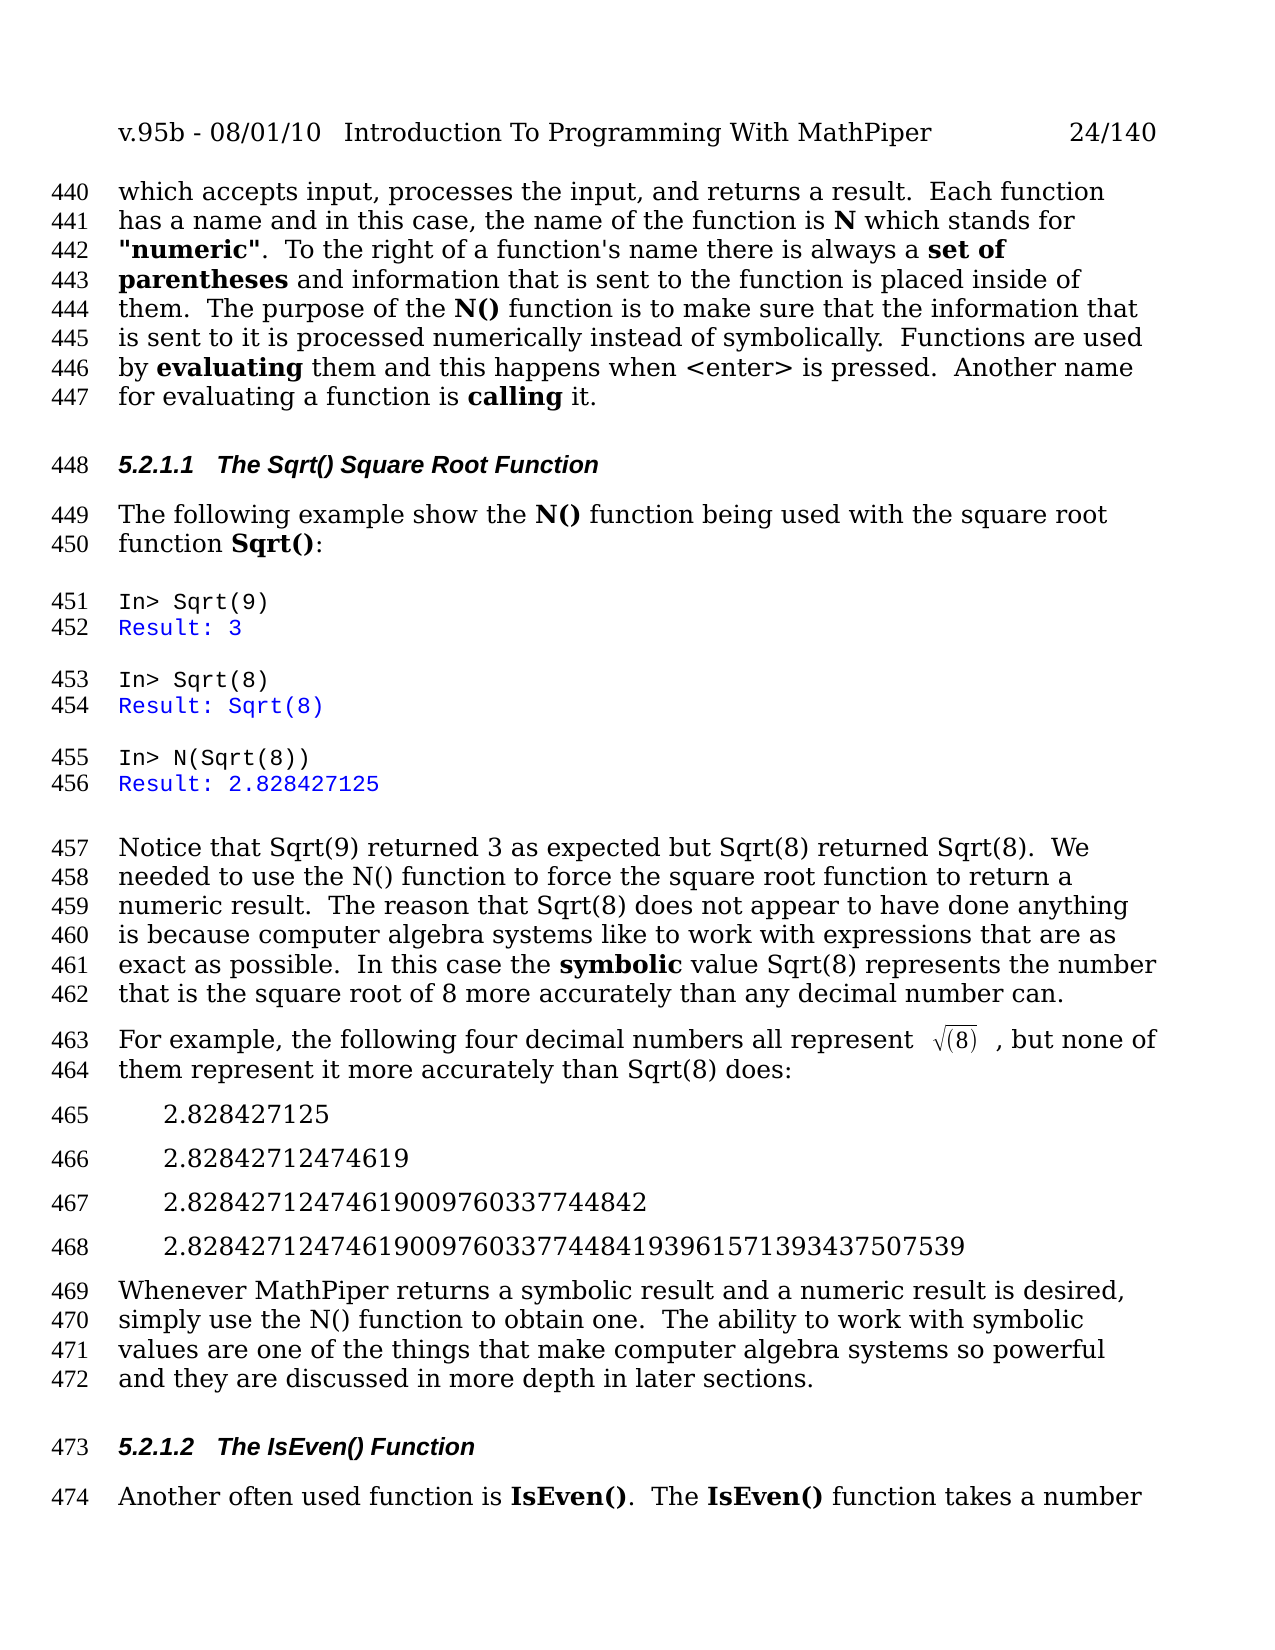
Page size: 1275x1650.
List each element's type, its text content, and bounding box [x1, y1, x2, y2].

text For example, the following four decimal numbers all represent, but none of them represent it more accurately than Sqrt(8) does: [118, 1023, 1157, 1085]
text In> N(Sqrt(8)) [118, 746, 1157, 772]
text Notice that Sqrt(9) returned 3 as expected but Sqrt(8) returned Sqrt(8). We needed to use the N() function to force the square root function to return a numeric result. The reason that Sqrt(8) does not appear to have done anything is because computer algebra systems like to work with expressions that are as exact as possible. In this case the symbolic value Sqrt(8) represents the number that is the square root of 8 more accurately than any decimal number can. [118, 833, 1157, 1008]
text which accepts input, processes the input, and returns a result. Each function has a name and in this case, the name of the function is N which stands for "numeric". To the right of a function's name there is always a set of parentheses and information that is sent to the function is placed inside of them. The purpose of the N() function is to make sure that the information that is sent to it is processed numerically instead of symbolically. Functions are used by evaluating them and this happens when <enter> is pressed. Another name for evaluating a function is calling it. [118, 177, 1157, 411]
text 2.82842712474619009760337744842 [163, 1188, 1157, 1217]
text The following example show the N() function being used with the square root function Sqrt(): [118, 500, 1157, 559]
text In> Sqrt(9) [118, 591, 1157, 617]
text 2.82842712474619 [163, 1144, 1157, 1173]
text Result: 3 [118, 617, 1157, 642]
text Whenever MathPiper returns a symbolic result and a numeric result is desired, simply use the N() function to obtain one. The ability to work with symbolic values are one of the things that make computer algebra systems so powerful and they are discussed in more depth in later sections. [118, 1276, 1157, 1393]
text 2.828427125 [163, 1100, 1157, 1129]
subtitle The IsEven() Function [118, 1432, 1157, 1461]
text Result: Sqrt(8) [118, 694, 1157, 720]
text In> Sqrt(8) [118, 668, 1157, 694]
text Result: 2.828427125 [118, 772, 1157, 798]
text Another often used function is IsEven(). The IsEven() function takes a number [118, 1482, 1157, 1511]
subtitle The Sqrt() Square Root Function [118, 450, 1157, 479]
text 2.8284271247461900976033774484193961571393437507539 [163, 1232, 1157, 1261]
